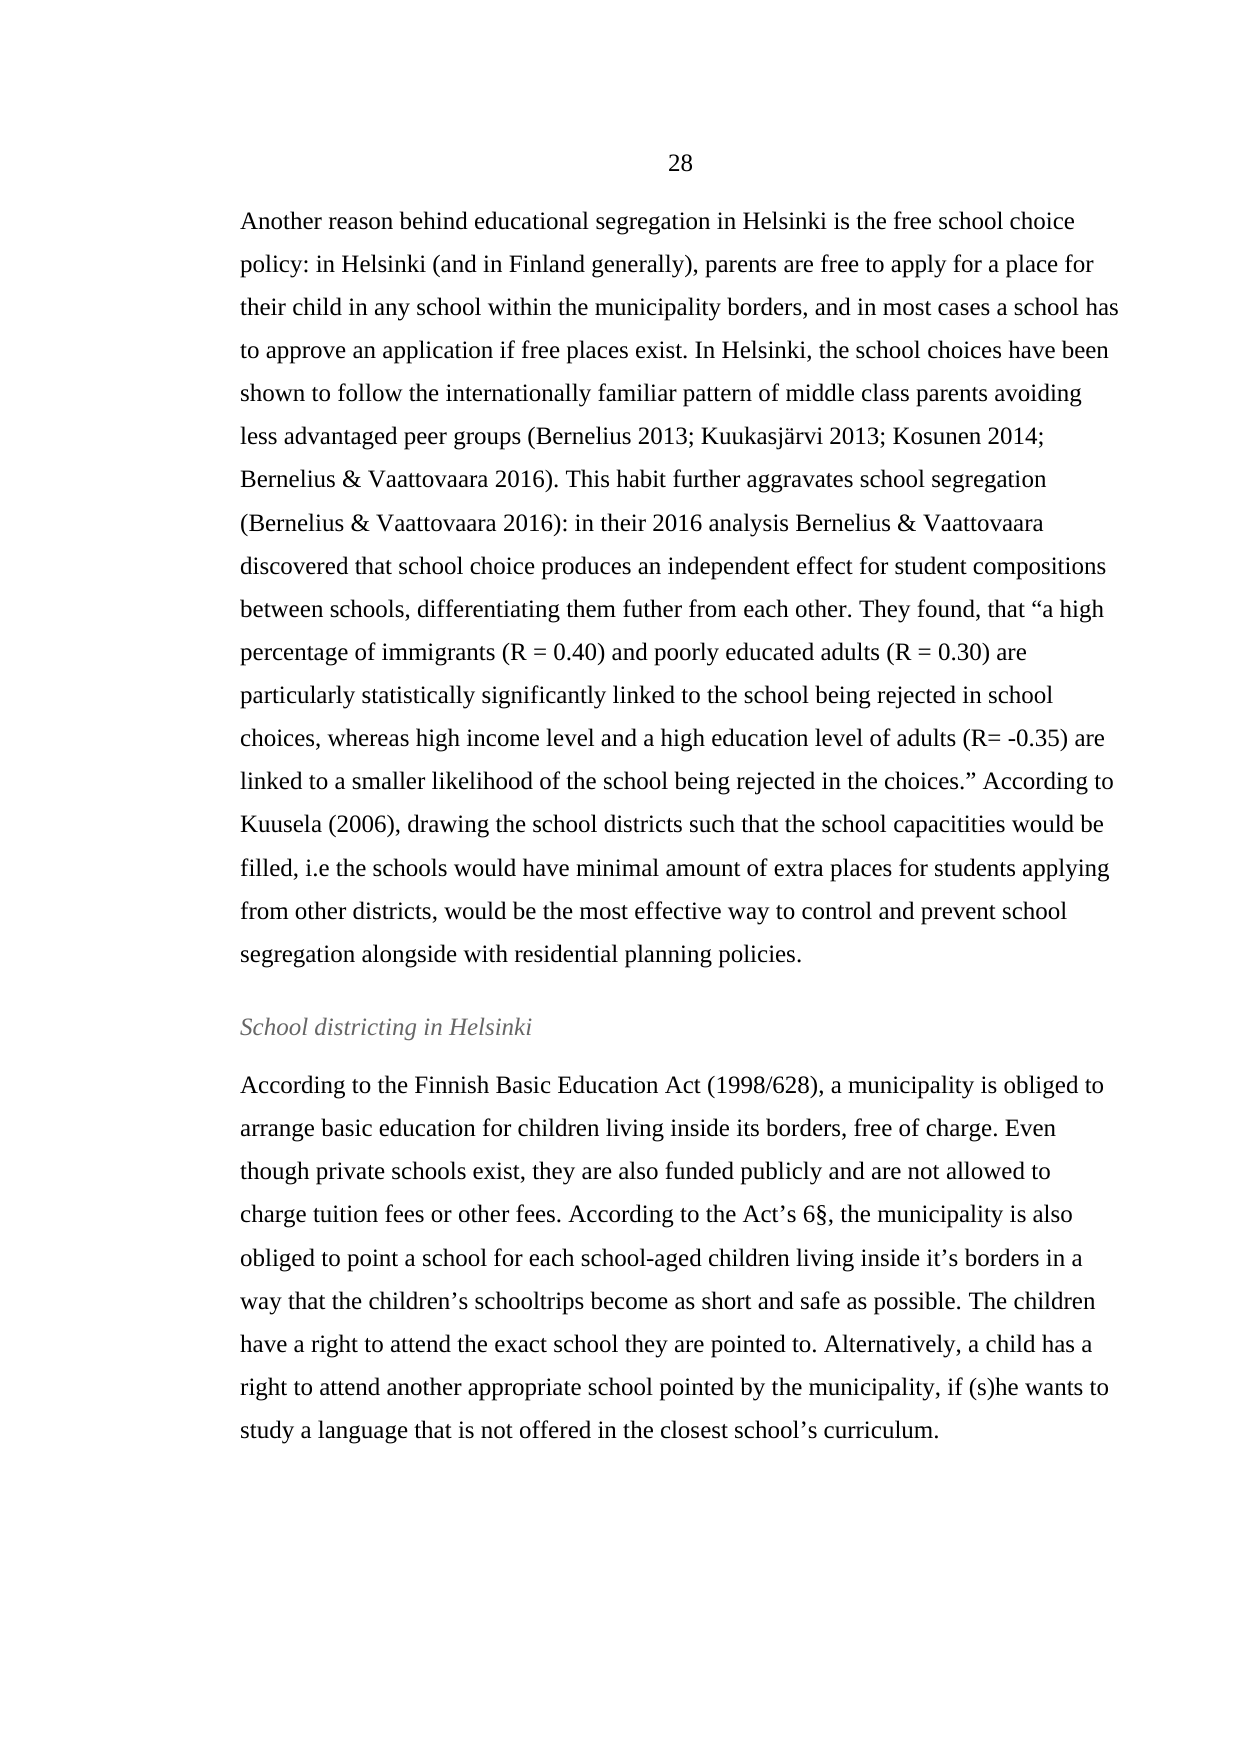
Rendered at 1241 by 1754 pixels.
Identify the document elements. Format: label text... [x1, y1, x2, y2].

subtitle School districting in Helsinki [240, 1012, 1121, 1041]
text Another reason behind educational segregation in Helsinki is the free school choice policy: in Helsinki (and in Finland generally), parents are free to apply for a place for their child in any school within the municipality borders, and in most cases a school has to approve an application if free places exist. In Helsinki, the school choices have been shown to follow the internationally familiar pattern of middle class parents avoiding less advantaged peer groups (Bernelius 2013; Kuukasjärvi 2013; Kosunen 2014; Bernelius & Vaattovaara 2016). This habit further aggravates school segregation (Bernelius & Vaattovaara 2016): in their 2016 analysis Bernelius & Vaattovaara discovered that school choice produces an independent effect for student compositions between schools, differentiating them futher from each other. They found, that “a high percentage of immigrants (R = 0.40) and poorly educated adults (R = 0.30) are particularly statistically significantly linked to the school being rejected in school choices, whereas high income level and a high education level of adults (R= -0.35) are linked to a smaller likelihood of the school being rejected in the choices.” According to Kuusela (2006), drawing the school districts such that the school capacitities would be filled, i.e the schools would have minimal amount of extra places for students applying from other districts, would be the most effective way to control and prevent school segregation alongside with residential planning policies. [240, 206, 1121, 968]
text According to the Finnish Basic Education Act (1998/628), a municipality is obliged to arrange basic education for children living inside its borders, free of charge. Even though private schools exist, they are also funded publicly and are not allowed to charge tuition fees or other fees. According to the Act’s 6§, the municipality is also obliged to point a school for each school-aged children living inside it’s borders in a way that the children’s schooltrips become as short and safe as possible. The children have a right to attend the exact school they are pointed to. Alternatively, a child has a right to attend another appropriate school pointed by the municipality, if (s)he wants to study a language that is not offered in the closest school’s curriculum. [240, 1070, 1121, 1444]
